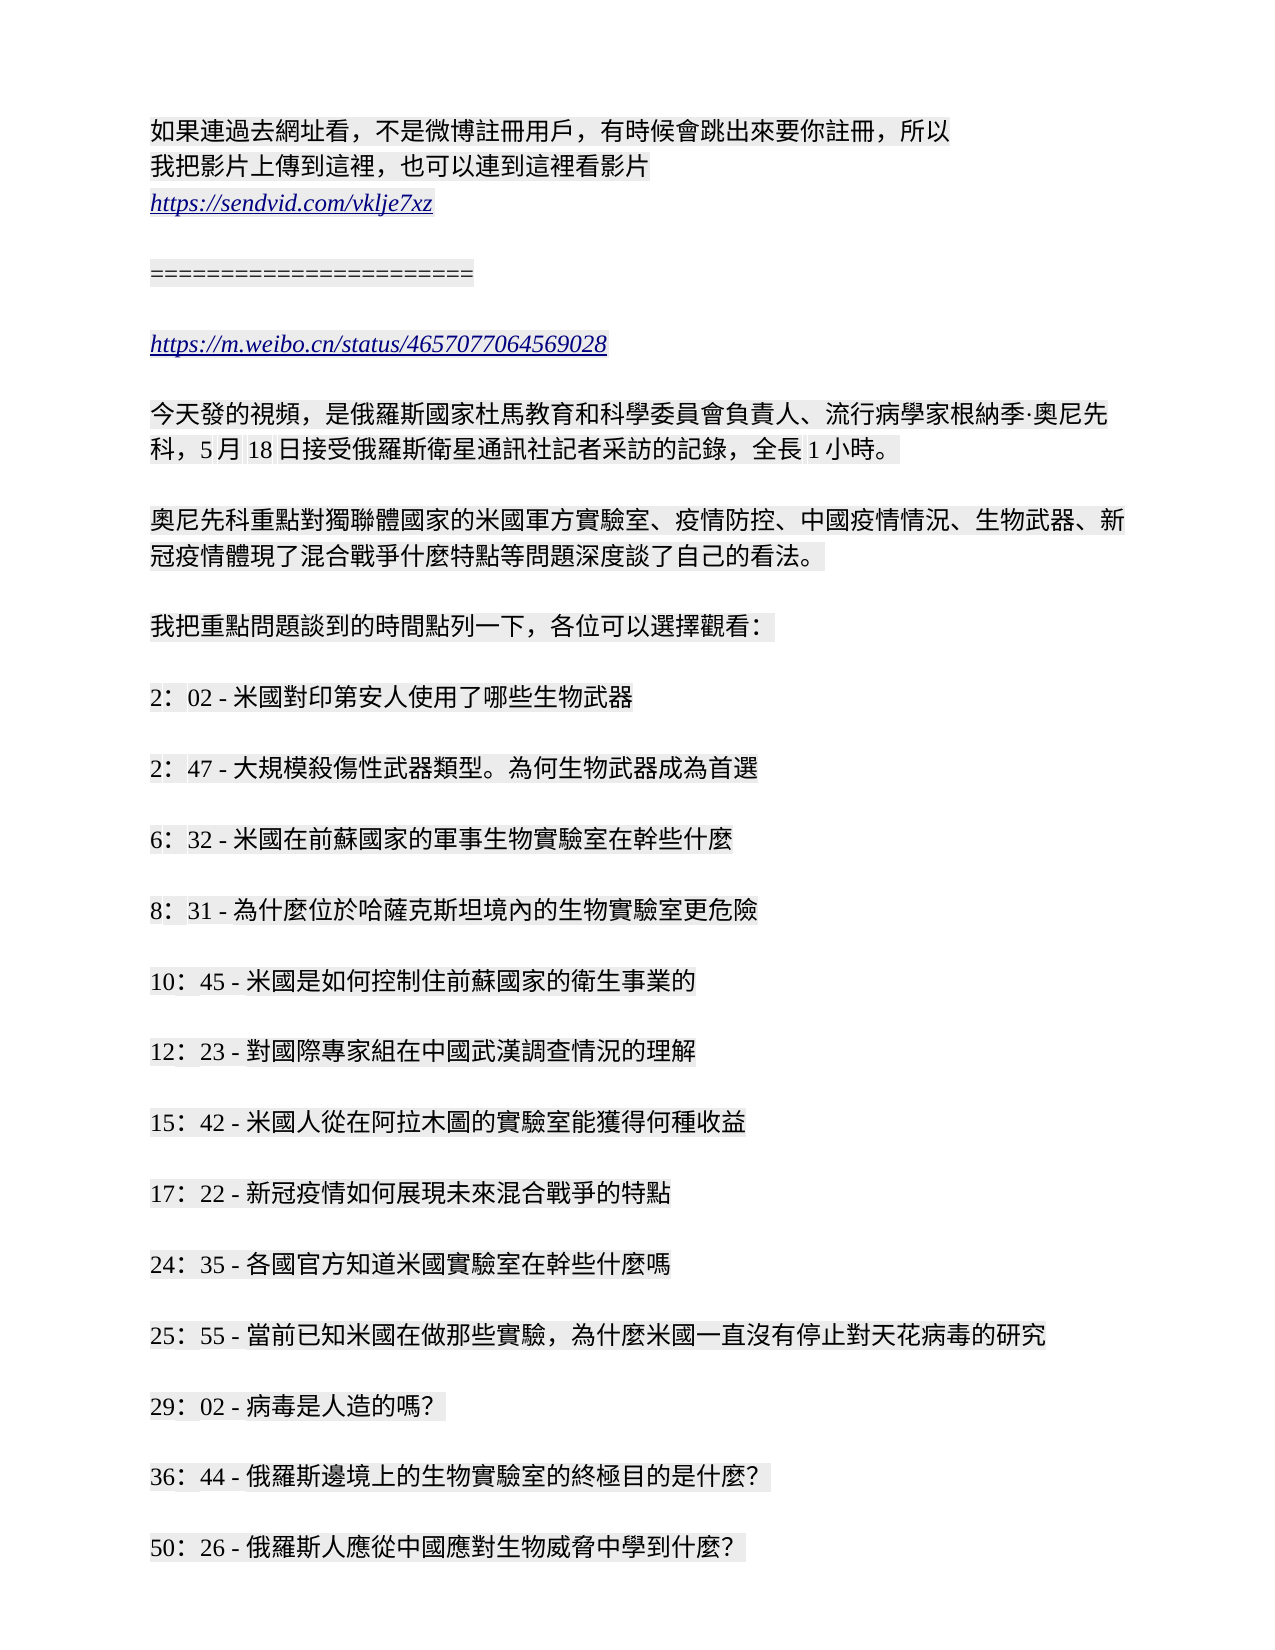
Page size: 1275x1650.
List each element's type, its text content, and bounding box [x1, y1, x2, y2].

text 如果連過去網址看，不是微博註冊用戶，有時候會跳出來要你註冊，所以 我把影片上傳到這裡，也可以連到這裡看影片 https://sendvid.com/vklje7xz ======================= https://m.weibo.cn/status/4657077064569028 今天發的視頻，是俄羅斯國家杜馬教育和科學委員會負責人、流行病學家根納季·奧尼先科，5月18日接受俄羅斯衛星通訊社記者采訪的記錄，全長1小時。 奧尼先科重點對獨聯體國家的米國軍方實驗室、疫情防控、中國疫情情況、生物武器、新冠疫情體現了混合戰爭什麼特點等問題深度談了自己的看法。 我把重點問題談到的時間點列一下，各位可以選擇觀看： 2：02 - 米國對印第安人使用了哪些生物武器 2：47 - 大規模殺傷性武器類型。為何生物武器成為首選 6：32 - 米國在前蘇國家的軍事生物實驗室在幹些什麼 8：31 - 為什麼位於哈薩克斯坦境內的生物實驗室更危險 10：45 - 米國是如何控制住前蘇國家的衛生事業的 12：23 - 對國際專家組在中國武漢調查情況的理解 15：42 - 米國人從在阿拉木圖的實驗室能獲得何種收益 17：22 - 新冠疫情如何展現未來混合戰爭的特點 24：35 - 各國官方知道米國實驗室在幹些什麼嗎 25：55 - 當前已知米國在做那些實驗，為什麼米國一直沒有停止對天花病毒的研究 29：02 - 病毒是人造的嗎？ 36：44 - 俄羅斯邊境上的生物實驗室的終極目的是什麼？ 50：26 - 俄羅斯人應從中國應對生物威脅中學到什麼？ [150, 75, 1125, 1562]
